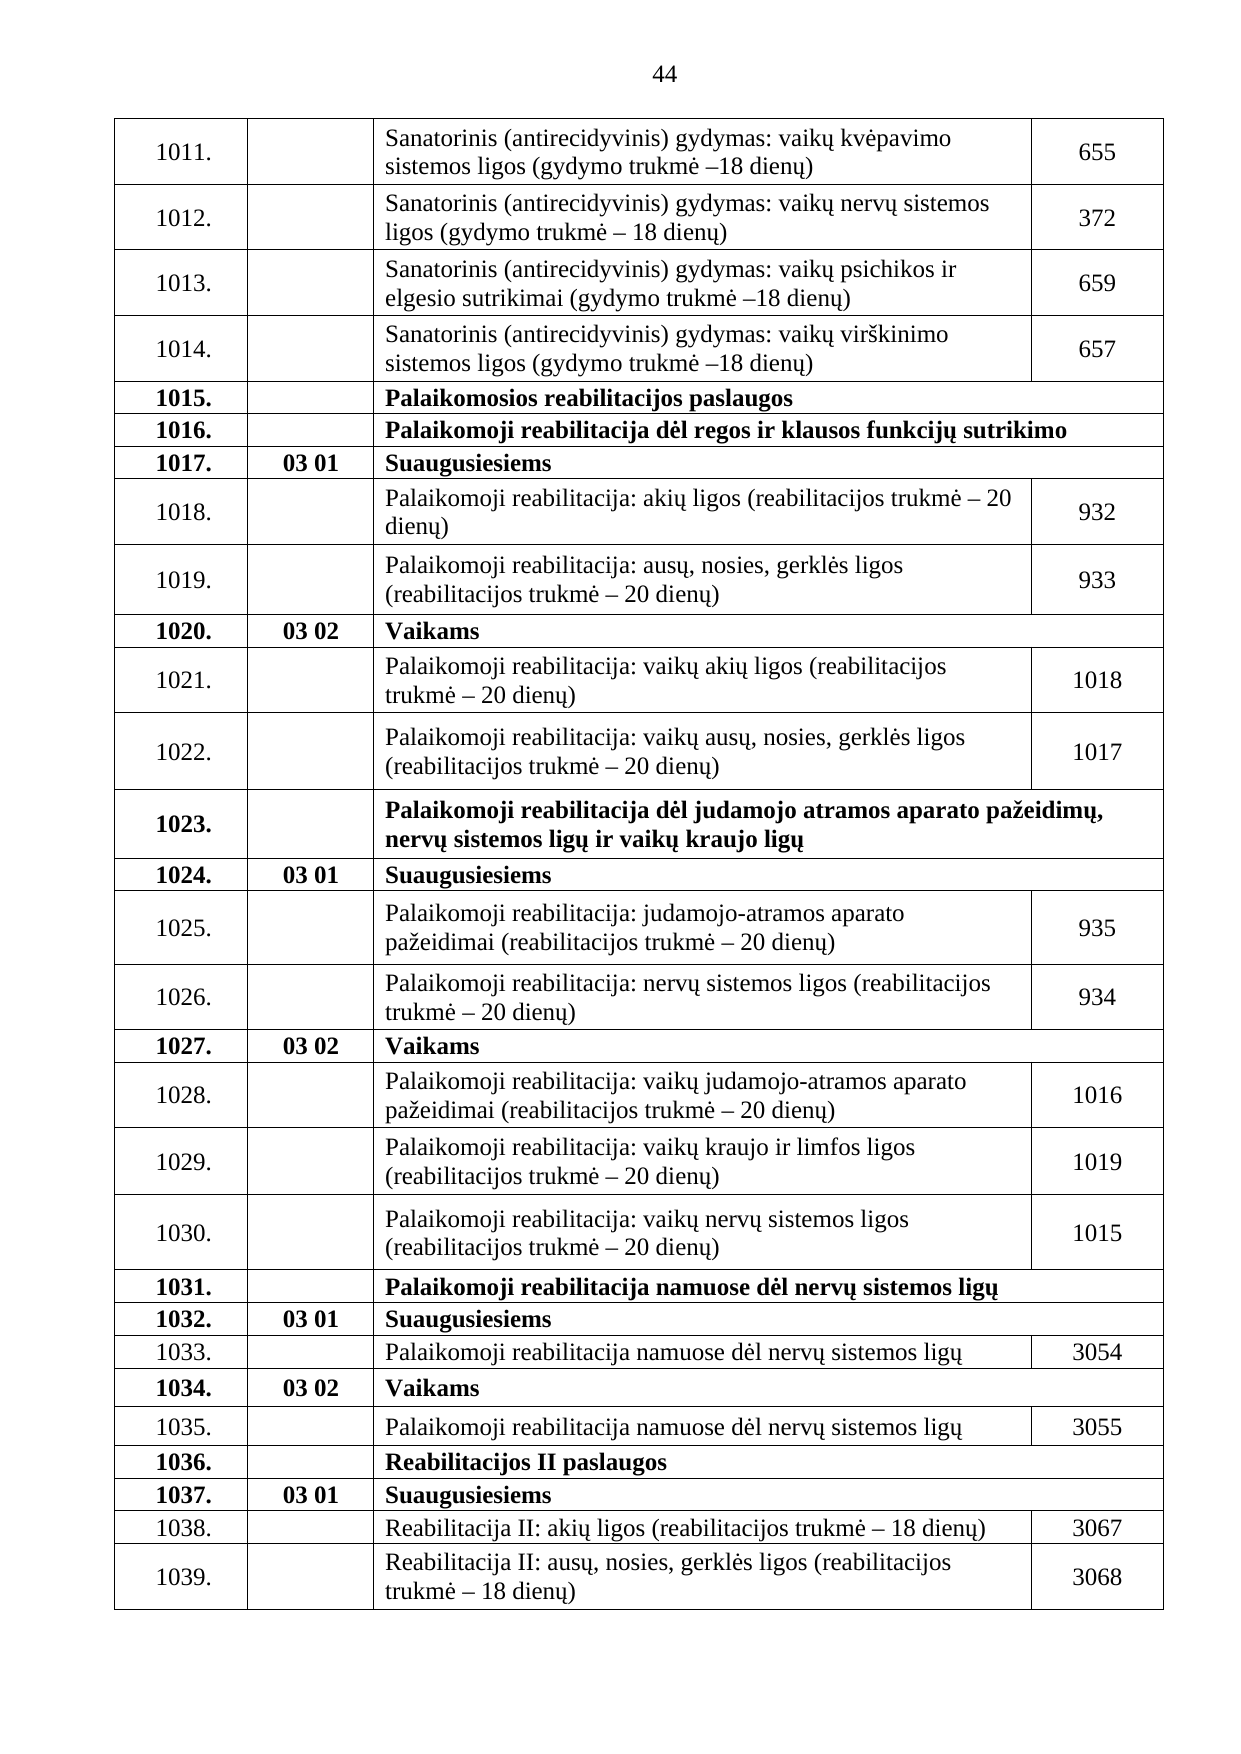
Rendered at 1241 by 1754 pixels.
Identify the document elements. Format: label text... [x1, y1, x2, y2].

table_cell [248, 250, 373, 315]
table_cell 1019 [1032, 1128, 1163, 1194]
table_cell [248, 185, 373, 249]
table_cell [248, 1128, 373, 1194]
table_cell 1036. [115, 1446, 247, 1477]
table_cell Palaikomoji reabilitacija: ausų, nosies, gerklės ligos (reabilitacijos trukmė – 20 dienų) [374, 545, 1031, 614]
table_cell Palaikomoji reabilitacija: vaikų judamojo-atramos aparato pažeidimai (reabilitacijos trukmė – 20 dienų) [374, 1063, 1031, 1127]
table_cell Suaugusiesiems [374, 447, 1163, 478]
table_cell [248, 713, 373, 789]
table_cell 657 [1032, 316, 1163, 381]
table_cell 1018. [115, 479, 247, 544]
table_cell [248, 414, 373, 446]
table_cell 1018 [1032, 648, 1163, 712]
table_cell 372 [1032, 185, 1163, 249]
table_cell Palaikomoji reabilitacija dėl judamojo atramos aparato pažeidimų, nervų sistemos ligų ir vaikų kraujo ligų [374, 790, 1163, 857]
table_cell 03 01 [248, 1479, 373, 1510]
table_cell Sanatorinis (antirecidyvinis) gydymas: vaikų kvėpavimo sistemos ligos (gydymo trukmė –18 dienų) [374, 119, 1031, 184]
table_cell 03 02 [248, 1369, 373, 1406]
table_cell 03 02 [248, 615, 373, 647]
table_cell [248, 1407, 373, 1445]
table_cell 1014. [115, 316, 247, 381]
table_cell [248, 119, 373, 184]
table_cell 1023. [115, 790, 247, 857]
table_cell Palaikomoji reabilitacija namuose dėl nervų sistemos ligų [374, 1336, 1031, 1367]
table_cell 3055 [1032, 1407, 1163, 1445]
table_cell [248, 1063, 373, 1127]
table_cell [248, 1544, 373, 1608]
table_cell [248, 1195, 373, 1269]
table_cell 1030. [115, 1195, 247, 1269]
table_cell 03 02 [248, 1030, 373, 1062]
table_cell 1025. [115, 891, 247, 963]
table_cell Palaikomoji reabilitacija: akių ligos (reabilitacijos trukmė – 20 dienų) [374, 479, 1031, 544]
table_cell [248, 316, 373, 381]
table_cell Vaikams [374, 1369, 1163, 1406]
table_cell 933 [1032, 545, 1163, 614]
table_cell [248, 545, 373, 614]
table_cell [248, 648, 373, 712]
table_cell 1035. [115, 1407, 247, 1445]
table_cell 1021. [115, 648, 247, 712]
table_cell Suaugusiesiems [374, 1303, 1163, 1335]
table_cell [248, 1511, 373, 1543]
table_cell [248, 790, 373, 857]
table_cell Vaikams [374, 615, 1163, 647]
table_cell Sanatorinis (antirecidyvinis) gydymas: vaikų nervų sistemos ligos (gydymo trukmė – 18 dienų) [374, 185, 1031, 249]
table_cell Palaikomoji reabilitacija: judamojo-atramos aparato pažeidimai (reabilitacijos trukmė – 20 dienų) [374, 891, 1031, 963]
table_cell 1024. [115, 859, 247, 890]
table_cell Palaikomoji reabilitacija namuose dėl nervų sistemos ligų [374, 1270, 1163, 1302]
table_cell Palaikomoji reabilitacija: vaikų ausų, nosies, gerklės ligos (reabilitacijos trukmė – 20 dienų) [374, 713, 1031, 789]
table_cell [248, 479, 373, 544]
table_cell 1011. [115, 119, 247, 184]
table_cell Palaikomoji reabilitacija: vaikų nervų sistemos ligos (reabilitacijos trukmė – 20 dienų) [374, 1195, 1031, 1269]
table_cell Sanatorinis (antirecidyvinis) gydymas: vaikų psichikos ir elgesio sutrikimai (gydymo trukmė –18 dienų) [374, 250, 1031, 315]
table_cell 1034. [115, 1369, 247, 1406]
table_cell 03 01 [248, 447, 373, 478]
table_cell 1031. [115, 1270, 247, 1302]
table_cell Reabilitacija II: ausų, nosies, gerklės ligos (reabilitacijos trukmė – 18 dienų) [374, 1544, 1031, 1608]
table_cell 659 [1032, 250, 1163, 315]
table_cell 1039. [115, 1544, 247, 1608]
table_cell Suaugusiesiems [374, 859, 1163, 890]
table_cell 1015 [1032, 1195, 1163, 1269]
table_cell 1016. [115, 414, 247, 446]
table_cell Palaikomoji reabilitacija: nervų sistemos ligos (reabilitacijos trukmė – 20 dienų) [374, 965, 1031, 1029]
table_cell 1026. [115, 965, 247, 1029]
table_cell 934 [1032, 965, 1163, 1029]
table_cell 1016 [1032, 1063, 1163, 1127]
table_cell 1019. [115, 545, 247, 614]
table_cell 1037. [115, 1479, 247, 1510]
table_cell 3054 [1032, 1336, 1163, 1367]
table_cell [248, 891, 373, 963]
table_cell 1029. [115, 1128, 247, 1194]
table_cell Palaikomoji reabilitacija: vaikų akių ligos (reabilitacijos trukmė – 20 dienų) [374, 648, 1031, 712]
table_cell 1020. [115, 615, 247, 647]
table_cell [248, 1446, 373, 1477]
table_cell 935 [1032, 891, 1163, 963]
table_cell 1013. [115, 250, 247, 315]
table_cell 932 [1032, 479, 1163, 544]
table_cell 1033. [115, 1336, 247, 1367]
table_cell 03 01 [248, 859, 373, 890]
table_cell [248, 1336, 373, 1367]
table_cell 3067 [1032, 1511, 1163, 1543]
table_cell 1017. [115, 447, 247, 478]
table_cell [248, 1270, 373, 1302]
table_cell Reabilitacija II: akių ligos (reabilitacijos trukmė – 18 dienų) [374, 1511, 1031, 1543]
table_cell 3068 [1032, 1544, 1163, 1608]
table_cell [248, 382, 373, 413]
table_cell Sanatorinis (antirecidyvinis) gydymas: vaikų virškinimo sistemos ligos (gydymo trukmė –18 dienų) [374, 316, 1031, 381]
table_cell 655 [1032, 119, 1163, 184]
table_cell 1017 [1032, 713, 1163, 789]
table_cell Palaikomoji reabilitacija namuose dėl nervų sistemos ligų [374, 1407, 1031, 1445]
table_cell 1027. [115, 1030, 247, 1062]
table_cell 1032. [115, 1303, 247, 1335]
table_cell 1028. [115, 1063, 247, 1127]
table_cell Palaikomoji reabilitacija dėl regos ir klausos funkcijų sutrikimo [374, 414, 1163, 446]
table_cell 1038. [115, 1511, 247, 1543]
table_cell 1015. [115, 382, 247, 413]
table_cell Palaikomosios reabilitacijos paslaugos [374, 382, 1163, 413]
table_cell Suaugusiesiems [374, 1479, 1163, 1510]
table_cell [248, 965, 373, 1029]
table_cell 03 01 [248, 1303, 373, 1335]
table_cell 1012. [115, 185, 247, 249]
table_cell Palaikomoji reabilitacija: vaikų kraujo ir limfos ligos (reabilitacijos trukmė – 20 dienų) [374, 1128, 1031, 1194]
table_cell 1022. [115, 713, 247, 789]
table_cell Vaikams [374, 1030, 1163, 1062]
table_cell Reabilitacijos II paslaugos [374, 1446, 1163, 1477]
